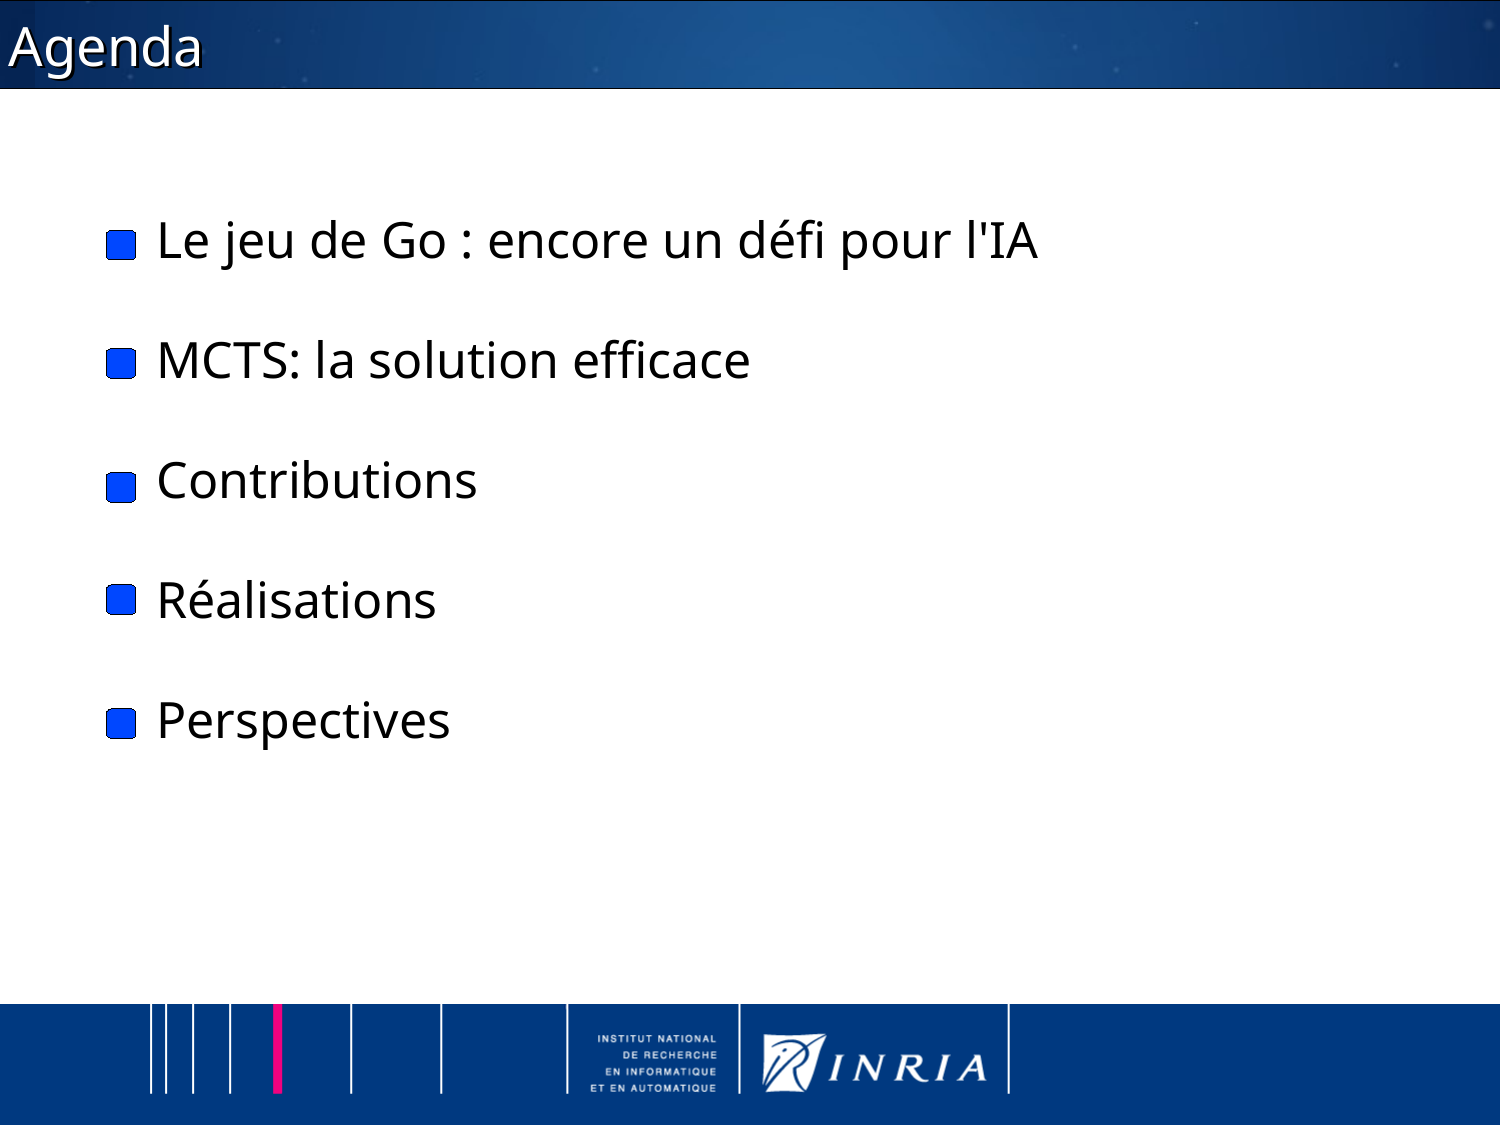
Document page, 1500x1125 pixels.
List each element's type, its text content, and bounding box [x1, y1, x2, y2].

picture [0, 1004, 1500, 1125]
text_box [106, 584, 136, 615]
text_box [106, 348, 136, 379]
text_box [106, 230, 136, 260]
text_box [106, 472, 136, 503]
text_box Agenda [0, 0, 1500, 89]
text_box Le jeu de Go : encore un défi pour l'IA MCTS: la solution efficace Contributions Réalisations Perspectives [141, 200, 1471, 816]
text_box [106, 708, 136, 739]
